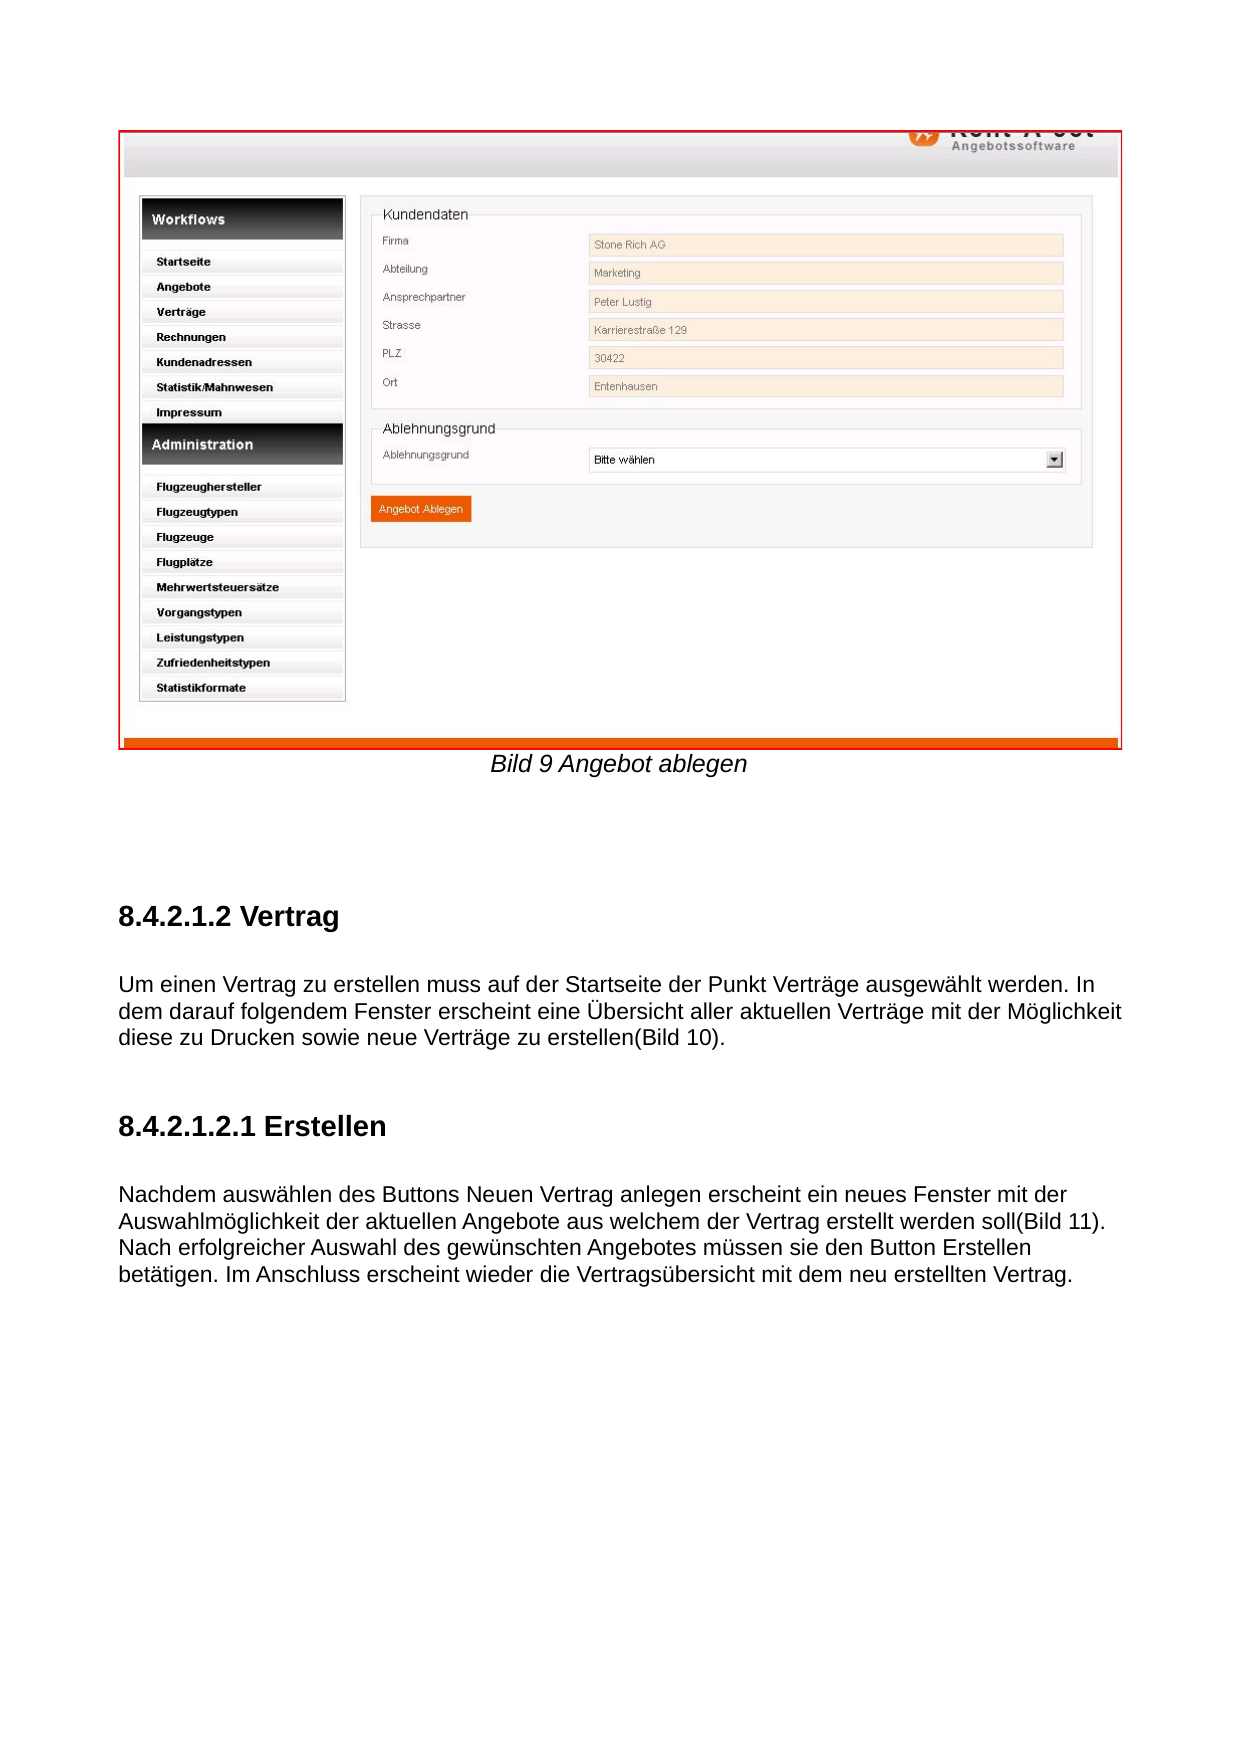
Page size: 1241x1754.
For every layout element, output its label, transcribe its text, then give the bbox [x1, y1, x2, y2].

text Um einen Vertrag zu erstellen muss auf der Startseite der Punkt Verträge ausgewählt werden. In dem darauf folgendem Fenster erscheint eine Übersicht aller aktuellen Verträge mit der Möglichkeit diese zu Drucken sowie neue Verträge zu erstellen(Bild 10). [118, 971, 1122, 1051]
text Bild 9 Angebot ablegen [118, 750, 1122, 778]
subtitle 8.4.2.1.2.1 Erstellen [118, 1109, 1122, 1143]
picture [118, 130, 1123, 750]
subtitle 8.4.2.1.2 Vertrag [118, 899, 1122, 933]
text Nachdem auswählen des Buttons Neuen Vertrag anlegen erscheint ein neues Fenster mit der Auswahlmöglichkeit der aktuellen Angebote aus welchem der Vertrag erstellt werden soll(Bild 11). Nach erfolgreicher Auswahl des gewünschten Angebotes müssen sie den Button Erstellen betätigen. Im Anschluss erscheint wieder die Vertragsübersicht mit dem neu erstellten Vertrag. [118, 1181, 1122, 1287]
